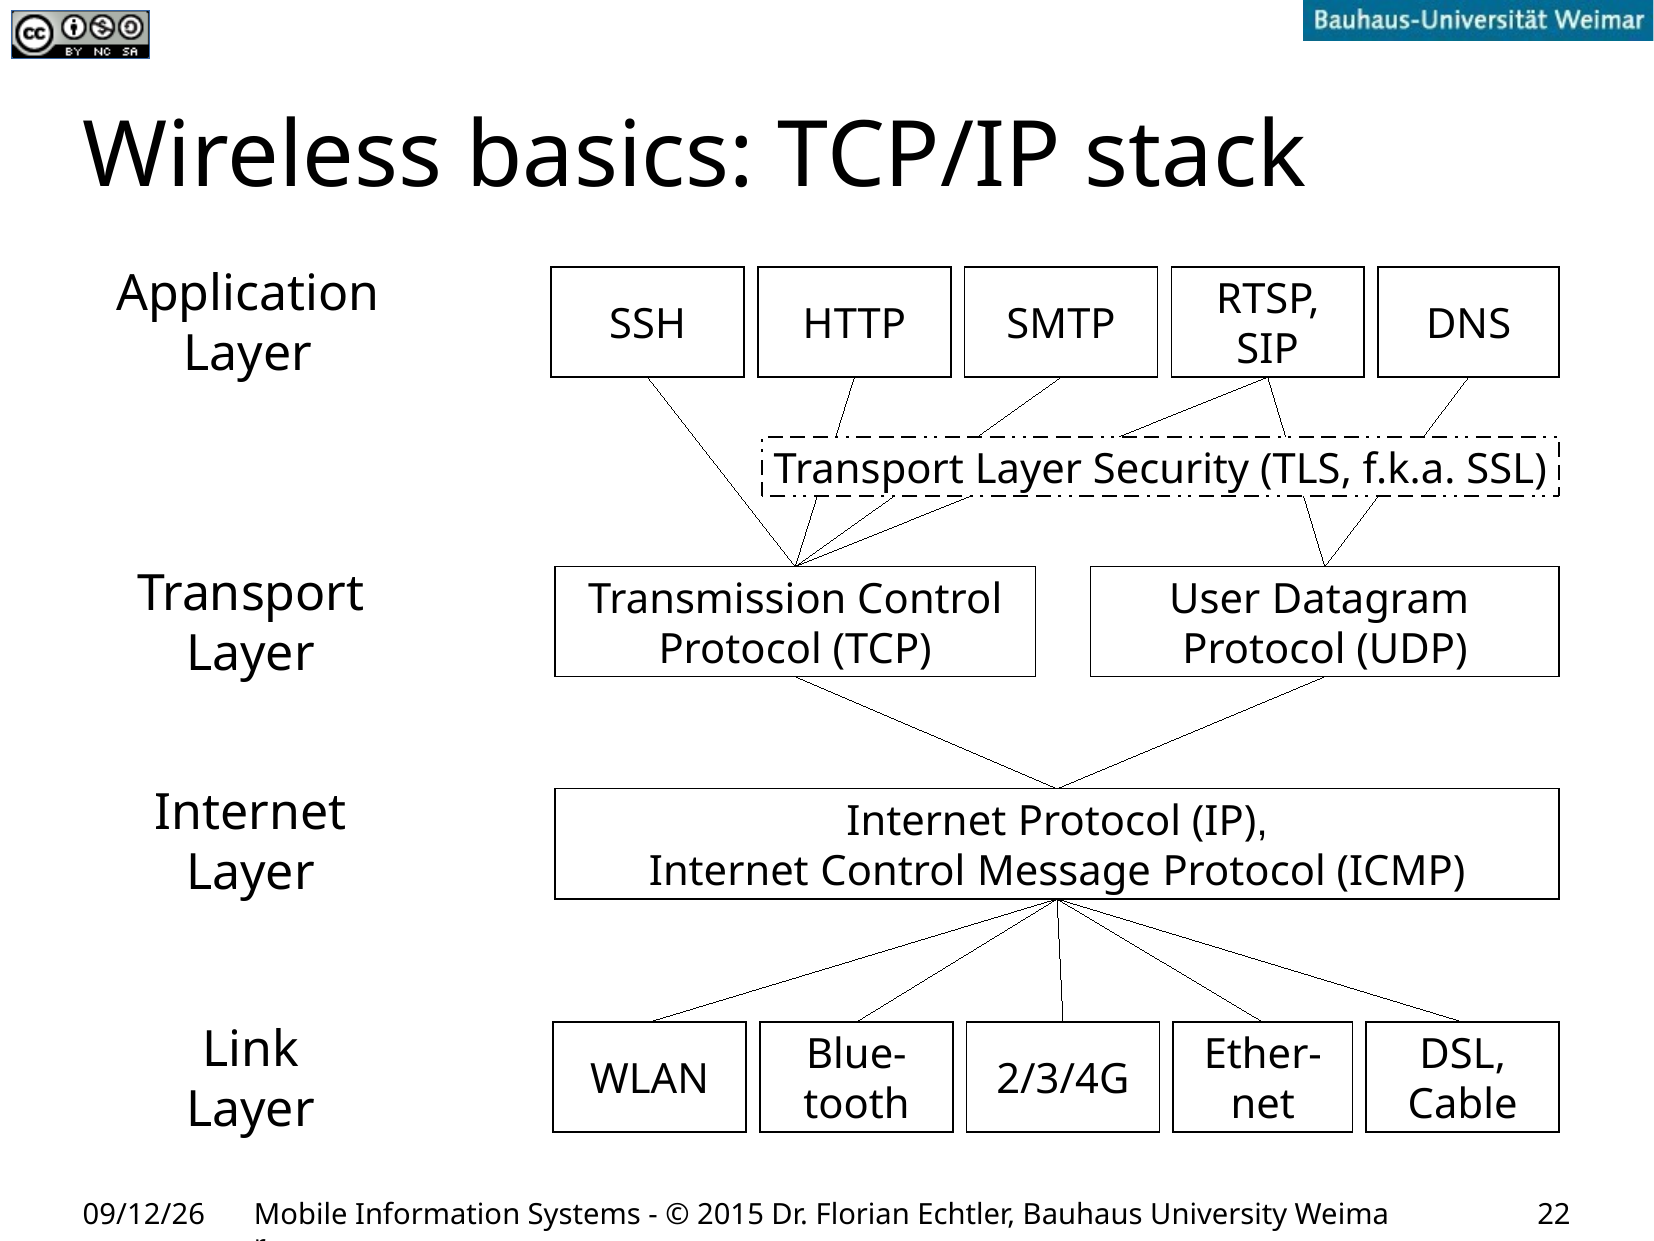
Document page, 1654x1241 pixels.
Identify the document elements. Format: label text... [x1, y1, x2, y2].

text_box Transport Layer Security (TLS, f.k.a. SSL) [761, 437, 1560, 497]
text_box DSL, Cable [1366, 1021, 1560, 1133]
text_box Ether- net [1173, 1021, 1353, 1133]
picture [1313, 7, 1548, 31]
text_box Internet Protocol (IP), Internet Control Message Protocol (ICMP) [555, 788, 1560, 899]
text_box Application Layer [101, 252, 395, 388]
text_box Internet Layer [139, 771, 362, 907]
text_box Blue- tooth [759, 1021, 953, 1133]
text_box WLAN [553, 1021, 747, 1133]
text_box SSH [551, 266, 745, 378]
text_box 2/3/4G [966, 1021, 1160, 1133]
text_box Transport Layer [122, 553, 380, 689]
text_box RTSP, SIP [1171, 266, 1365, 378]
picture [1554, 8, 1644, 32]
picture [1630, 36, 1641, 41]
title Wireless basics: TCP/IP stack [82, 47, 1571, 255]
picture [12, 11, 149, 58]
text_box HTTP [757, 266, 951, 378]
text_box Transmission Control Protocol (TCP) [555, 566, 1036, 677]
text_box DNS [1377, 266, 1560, 378]
text_box SMTP [964, 266, 1158, 378]
text_box Link Layer [171, 1008, 330, 1144]
text_box User Datagram Protocol (UDP) [1090, 566, 1560, 677]
